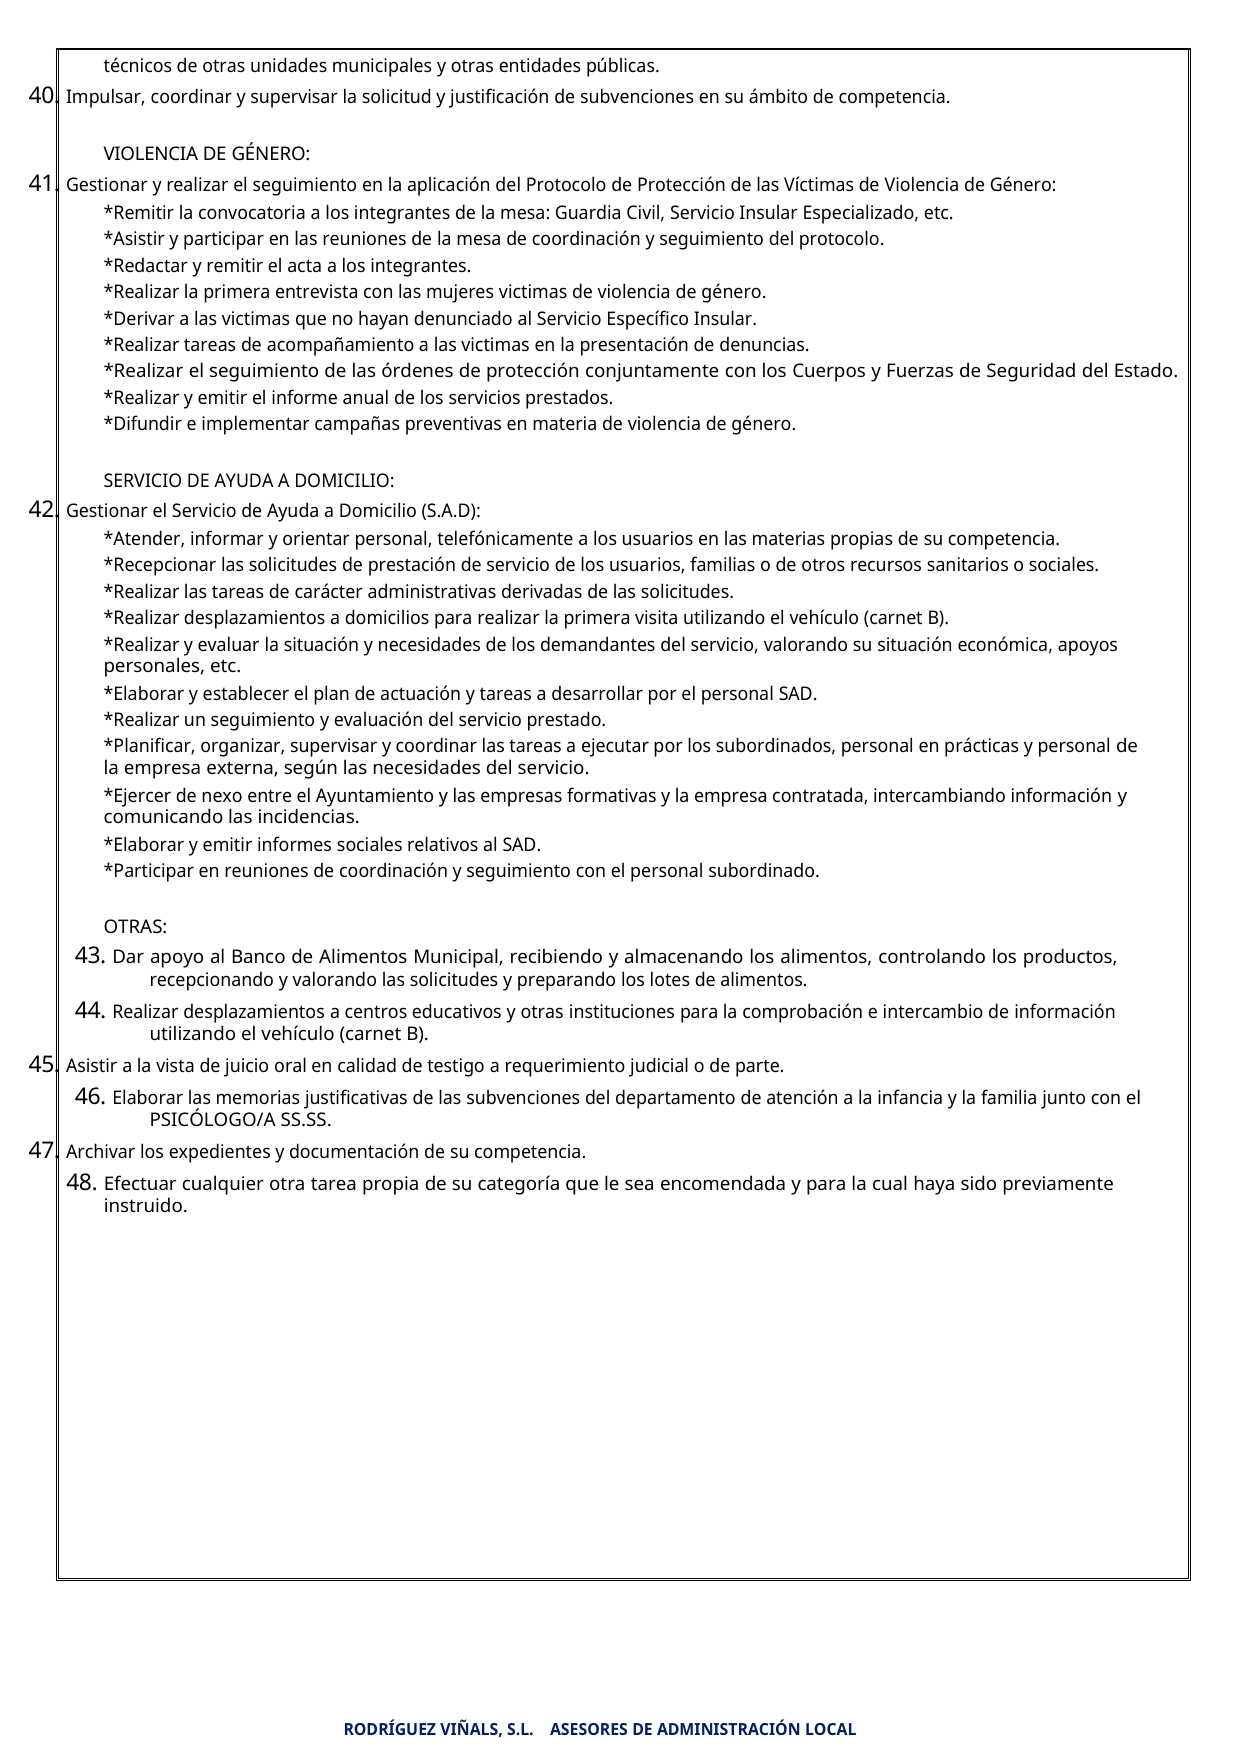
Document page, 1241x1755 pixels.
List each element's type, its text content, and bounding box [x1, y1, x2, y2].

table_cell técnicos de otras unidades municipales y otras entidades públicas. Impulsar, coordinar y supervisar la solicitud y justificación de subvenciones en su ámbito de competencia. VIOLENCIA DE GÉNERO: Gestionar y realizar el seguimiento en la aplicación del Protocolo de Protección de las Víctimas de Violencia de Género: *Remitir la convocatoria a los integrantes de la mesa: Guardia Civil, Servicio Insular Especializado, etc. *Asistir y participar en las reuniones de la mesa de coordinación y seguimiento del protocolo. *Redactar y remitir el acta a los integrantes. *Realizar la primera entrevista con las mujeres victimas de violencia de género. *Derivar a las victimas que no hayan denunciado al Servicio Específico Insular. *Realizar tareas de acompañamiento a las victimas en la presentación de denuncias. *Realizar el seguimiento de las órdenes de protección conjuntamente con los Cuerpos y Fuerzas de Seguridad del Estado. *Realizar y emitir el informe anual de los servicios prestados. *Difundir e implementar campañas preventivas en materia de violencia de género. SERVICIO DE AYUDA A DOMICILIO: Gestionar el Servicio de Ayuda a Domicilio (S.A.D): *Atender, informar y orientar personal, telefónicamente a los usuarios en las materias propias de su competencia. *Recepcionar las solicitudes de prestación de servicio de los usuarios, familias o de otros recursos sanitarios o sociales. *Realizar las tareas de carácter administrativas derivadas de las solicitudes. *Realizar desplazamientos a domicilios para realizar la primera visita utilizando el vehículo (carnet B). *Realizar y evaluar la situación y necesidades de los demandantes del servicio, valorando su situación económica, apoyos personales, etc. *Elaborar y establecer el plan de actuación y tareas a desarrollar por el personal SAD. *Realizar un seguimiento y evaluación del servicio prestado. *Planificar, organizar, supervisar y coordinar las tareas a ejecutar por los subordinados, personal en prácticas y personal de la empresa externa, según las necesidades del servicio. *Ejercer de nexo entre el Ayuntamiento y las empresas formativas y la empresa contratada, intercambiando información y comunicando las incidencias. *Elaborar y emitir informes sociales relativos al SAD. *Participar en reuniones de coordinación y seguimiento con el personal subordinado. OTRAS: Dar apoyo al Banco de Alimentos Municipal, recibiendo y almacenando los alimentos, controlando los productos, recepcionando y valorando las solicitudes y preparando los lotes de alimentos. Realizar desplazamientos a centros educativos y otras instituciones para la comprobación e intercambio de información utilizando el vehículo (carnet B). Asistir a la vista de juicio oral en calidad de testigo a requerimiento judicial o de parte. Elaborar las memorias justificativas de las subvenciones del departamento de atención a la infancia y la familia junto con el PSICÓLOGO/A SS.SS. Archivar los expedientes y documentación de su competencia. Efectuar cualquier otra tarea propia de su categoría que le sea encomendada y para la cual haya sido previamente instruido. [59, 50, 1188, 1578]
